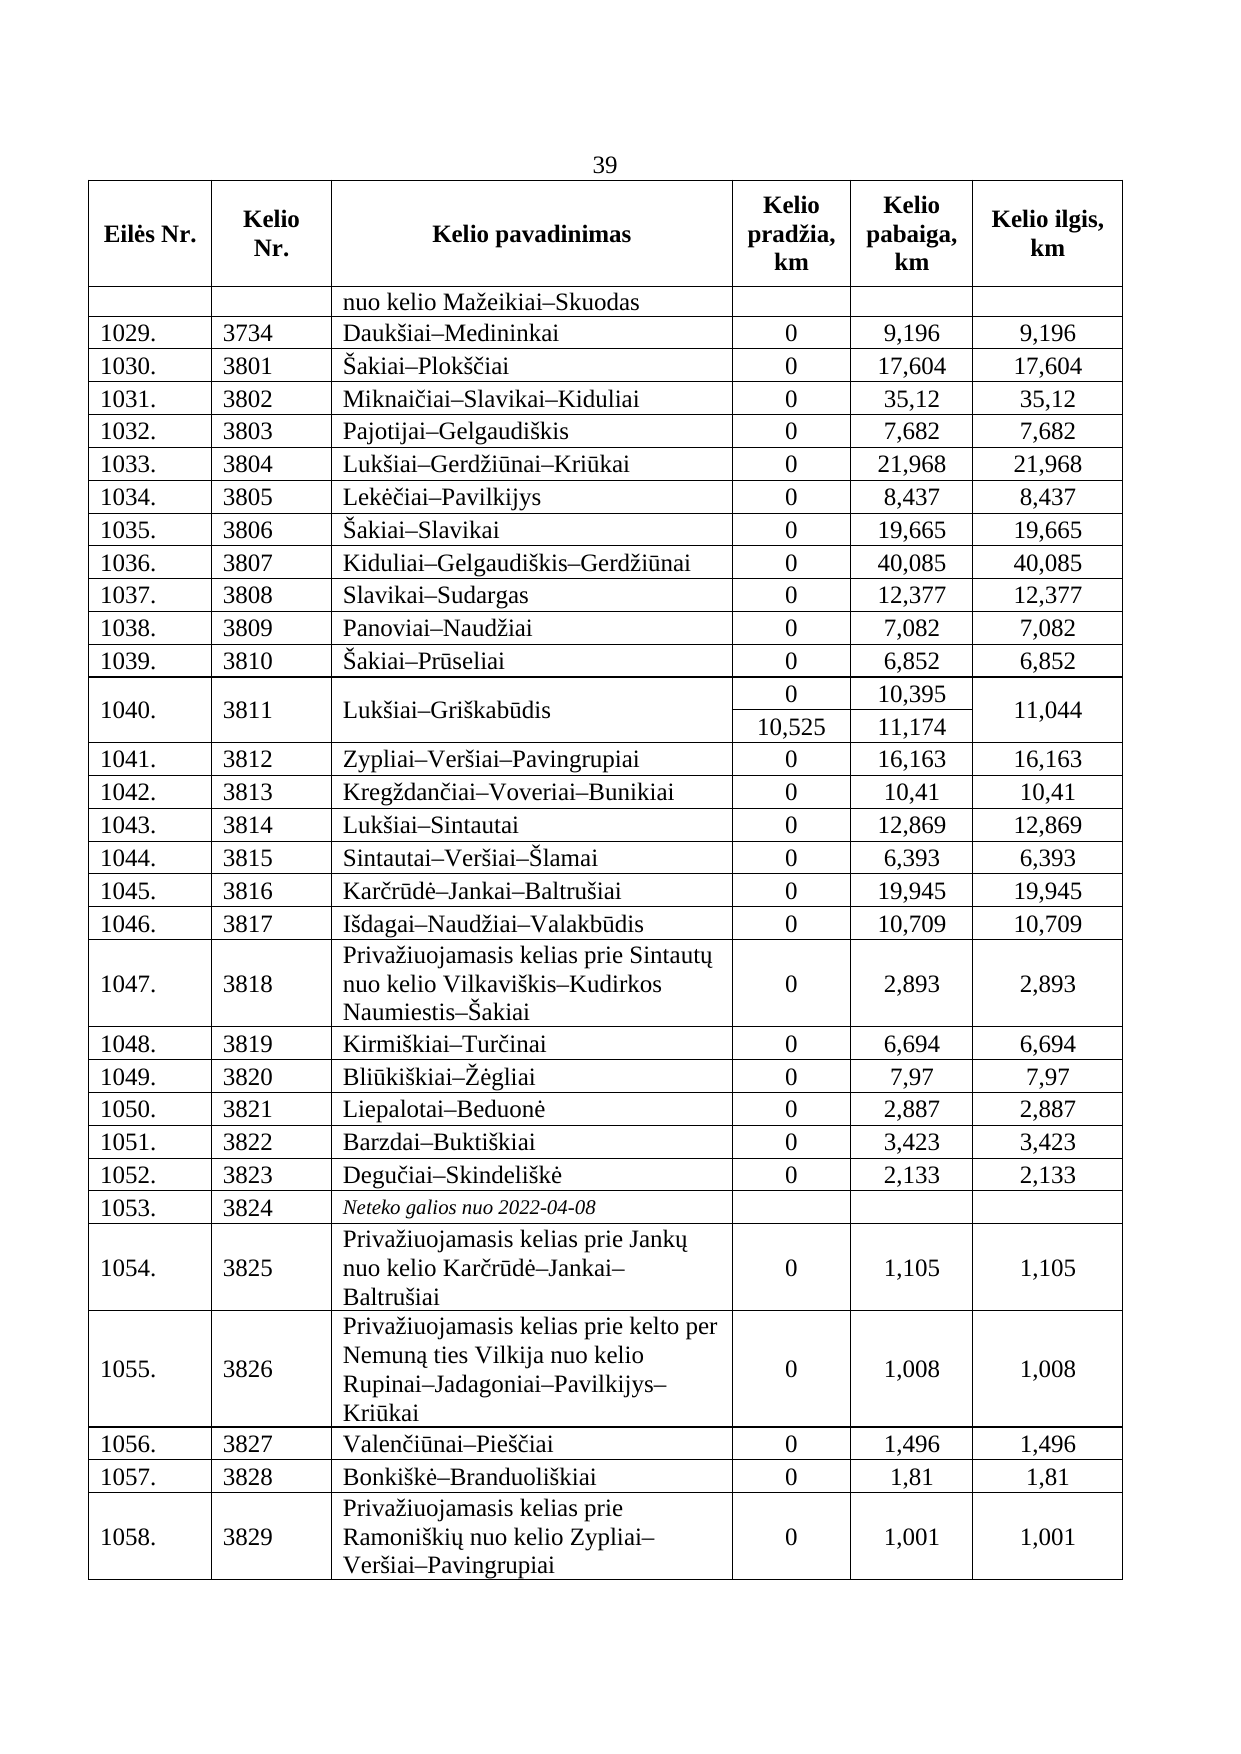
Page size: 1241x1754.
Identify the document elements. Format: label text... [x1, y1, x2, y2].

table_cell 1034. [89, 481, 211, 512]
table_cell 0 [733, 1027, 850, 1059]
table_cell [89, 287, 211, 316]
table_cell Privažiuojamasis kelias prie kelto per Nemuną ties Vilkija nuo kelio Rupinai–Jadagoniai–Pavilkijys–Kriūkai [332, 1311, 732, 1426]
table_cell 1058. [89, 1493, 211, 1579]
table_cell 0 [733, 940, 850, 1026]
table_cell 1037. [89, 579, 211, 611]
table_cell 1056. [89, 1428, 211, 1459]
table_cell Slavikai–Sudargas [332, 579, 732, 611]
table_cell 21,968 [851, 448, 972, 479]
table_cell 3734 [212, 317, 331, 348]
table_cell 1040. [89, 678, 211, 742]
table_cell 0 [733, 743, 850, 775]
table_cell 3827 [212, 1428, 331, 1459]
table_cell 0 [733, 382, 850, 414]
table_cell 0 [733, 907, 850, 939]
table_cell [851, 1191, 972, 1223]
table_cell 1036. [89, 546, 211, 578]
table_cell 17,604 [973, 349, 1122, 381]
table_cell 3807 [212, 546, 331, 578]
table_cell 1,008 [851, 1311, 972, 1426]
table_cell 6,393 [851, 842, 972, 873]
table_cell 2,133 [851, 1159, 972, 1190]
table_cell 1045. [89, 874, 211, 906]
table_cell 0 [733, 1428, 850, 1459]
table_cell 0 [733, 448, 850, 479]
table_cell [851, 287, 972, 316]
table_cell 10,709 [973, 907, 1122, 939]
table_header Eilės Nr. [89, 181, 211, 286]
table_cell Degučiai–Skindeliškė [332, 1159, 732, 1190]
table_cell 3,423 [851, 1126, 972, 1157]
table_cell 1,496 [973, 1428, 1122, 1459]
table_cell 12,377 [973, 579, 1122, 611]
table_cell 0 [733, 1493, 850, 1579]
table_cell 1033. [89, 448, 211, 479]
table_cell 1048. [89, 1027, 211, 1059]
table_cell Privažiuojamasis kelias prie Jankų nuo kelio Karčrūdė–Jankai–Baltrušiai [332, 1224, 732, 1310]
table_cell 3804 [212, 448, 331, 479]
table_cell 1047. [89, 940, 211, 1026]
table_cell Lukšiai–Griškabūdis [332, 678, 732, 742]
table_cell Kiduliai–Gelgaudiškis–Gerdžiūnai [332, 546, 732, 578]
table_cell 1053. [89, 1191, 211, 1223]
table_cell 3801 [212, 349, 331, 381]
table_cell 19,665 [973, 514, 1122, 545]
table_cell 1032. [89, 415, 211, 447]
table_cell 0 [733, 1159, 850, 1190]
table_cell Karčrūdė–Jankai–Baltrušiai [332, 874, 732, 906]
table_cell 3811 [212, 678, 331, 742]
table_cell 7,082 [973, 612, 1122, 644]
table_cell 10,41 [973, 776, 1122, 808]
table_cell 6,852 [851, 645, 972, 676]
table_cell 1051. [89, 1126, 211, 1157]
table_cell 8,437 [973, 481, 1122, 512]
table_cell 1039. [89, 645, 211, 676]
table_cell 1049. [89, 1060, 211, 1092]
table_header Kelio pabaiga, km [851, 181, 972, 286]
table_cell 3819 [212, 1027, 331, 1059]
table_cell Privažiuojamasis kelias prie Sintautų nuo kelio Vilkaviškis–Kudirkos Naumiestis–Šakiai [332, 940, 732, 1026]
table_cell Daukšiai–Medininkai [332, 317, 732, 348]
table_cell 7,682 [973, 415, 1122, 447]
table_cell 2,887 [851, 1093, 972, 1125]
table_cell 3824 [212, 1191, 331, 1223]
table_cell 0 [733, 776, 850, 808]
table_cell 6,694 [851, 1027, 972, 1059]
table_header Kelio pradžia, km [733, 181, 850, 286]
table_cell 8,437 [851, 481, 972, 512]
table_cell 1055. [89, 1311, 211, 1426]
table_cell 0 [733, 874, 850, 906]
table_cell Bliūkiškiai–Žėgliai [332, 1060, 732, 1092]
table_cell 3829 [212, 1493, 331, 1579]
table_cell 3805 [212, 481, 331, 512]
table_cell 6,694 [973, 1027, 1122, 1059]
table_cell 3818 [212, 940, 331, 1026]
table_cell 3803 [212, 415, 331, 447]
table_cell 1030. [89, 349, 211, 381]
table_cell Panoviai–Naudžiai [332, 612, 732, 644]
table_header Kelio ilgis, km [973, 181, 1122, 286]
table_cell 10,709 [851, 907, 972, 939]
table_cell 3822 [212, 1126, 331, 1157]
table_cell Valenčiūnai–Pieščiai [332, 1428, 732, 1459]
table_cell 1050. [89, 1093, 211, 1125]
table_cell 12,377 [851, 579, 972, 611]
table_header Kelio Nr. [212, 181, 331, 286]
table_cell 40,085 [851, 546, 972, 578]
table_cell 0 [733, 1311, 850, 1426]
table_cell [733, 1191, 850, 1223]
table_cell 0 [733, 1460, 850, 1492]
table_cell 3817 [212, 907, 331, 939]
table_cell 3802 [212, 382, 331, 414]
table_cell 3821 [212, 1093, 331, 1125]
table_cell 9,196 [973, 317, 1122, 348]
table_cell 35,12 [851, 382, 972, 414]
table_cell Šakiai–Plokščiai [332, 349, 732, 381]
table_cell 40,085 [973, 546, 1122, 578]
table_cell 2,893 [851, 940, 972, 1026]
table_cell Lukšiai–Gerdžiūnai–Kriūkai [332, 448, 732, 479]
table_cell Šakiai–Slavikai [332, 514, 732, 545]
table_cell 1,81 [851, 1460, 972, 1492]
table_cell 3812 [212, 743, 331, 775]
table_cell 3815 [212, 842, 331, 873]
table_cell Pajotijai–Gelgaudiškis [332, 415, 732, 447]
table_cell Barzdai–Buktiškiai [332, 1126, 732, 1157]
table_cell 1,001 [851, 1493, 972, 1579]
table_cell 19,665 [851, 514, 972, 545]
table_cell 0 [733, 1224, 850, 1310]
table_cell Zypliai–Veršiai–Pavingrupiai [332, 743, 732, 775]
table_cell 11,174 [851, 710, 972, 742]
table_cell 3823 [212, 1159, 331, 1190]
table_cell nuo kelio Mažeikiai–Skuodas [332, 287, 732, 316]
table_cell 3808 [212, 579, 331, 611]
table_cell 7,082 [851, 612, 972, 644]
table_cell Lukšiai–Sintautai [332, 809, 732, 841]
table_cell Neteko galios nuo 2022-04-08 [332, 1191, 732, 1223]
table_cell 0 [733, 546, 850, 578]
table_header Kelio pavadinimas [332, 181, 732, 286]
table_cell 0 [733, 349, 850, 381]
table_cell 0 [733, 317, 850, 348]
table_cell Sintautai–Veršiai–Šlamai [332, 842, 732, 873]
table_cell Kregždančiai–Voveriai–Bunikiai [332, 776, 732, 808]
table_cell 3813 [212, 776, 331, 808]
table_cell 12,869 [851, 809, 972, 841]
table_cell 3825 [212, 1224, 331, 1310]
table_cell [973, 1191, 1122, 1223]
table_cell 16,163 [973, 743, 1122, 775]
table_cell 3,423 [973, 1126, 1122, 1157]
table_cell 1044. [89, 842, 211, 873]
table_cell 7,97 [851, 1060, 972, 1092]
table_cell Lekėčiai–Pavilkijys [332, 481, 732, 512]
table_cell Šakiai–Prūseliai [332, 645, 732, 676]
table_cell 1043. [89, 809, 211, 841]
table_cell 6,852 [973, 645, 1122, 676]
table_cell 35,12 [973, 382, 1122, 414]
table_cell 12,869 [973, 809, 1122, 841]
table_cell 1,496 [851, 1428, 972, 1459]
table_cell 19,945 [973, 874, 1122, 906]
table_cell 3814 [212, 809, 331, 841]
table_cell 1,81 [973, 1460, 1122, 1492]
table_cell 2,887 [973, 1093, 1122, 1125]
table_cell 1052. [89, 1159, 211, 1190]
table_cell 0 [733, 645, 850, 676]
table_cell 7,682 [851, 415, 972, 447]
table_cell 3806 [212, 514, 331, 545]
table_cell 0 [733, 1060, 850, 1092]
table_cell 1046. [89, 907, 211, 939]
table_cell 0 [733, 415, 850, 447]
table_cell 10,395 [851, 678, 972, 709]
table_cell 0 [733, 612, 850, 644]
table_cell 3810 [212, 645, 331, 676]
table_cell Kirmiškiai–Turčinai [332, 1027, 732, 1059]
table_cell 1,105 [973, 1224, 1122, 1310]
table_cell 1057. [89, 1460, 211, 1492]
table_cell 0 [733, 1093, 850, 1125]
table_cell 0 [733, 1126, 850, 1157]
table_cell [973, 287, 1122, 316]
table_cell 3828 [212, 1460, 331, 1492]
table_cell 10,525 [733, 710, 850, 742]
table_cell Išdagai–Naudžiai–Valakbūdis [332, 907, 732, 939]
table_cell [212, 287, 331, 316]
table_cell 3826 [212, 1311, 331, 1426]
table_cell 7,97 [973, 1060, 1122, 1092]
table_cell Privažiuojamasis kelias prie Ramoniškių nuo kelio Zypliai–Veršiai–Pavingrupiai [332, 1493, 732, 1579]
table_cell 0 [733, 514, 850, 545]
table_cell 21,968 [973, 448, 1122, 479]
table_cell 1042. [89, 776, 211, 808]
table_cell 1038. [89, 612, 211, 644]
table_cell 2,133 [973, 1159, 1122, 1190]
table_cell 0 [733, 809, 850, 841]
table_cell [733, 287, 850, 316]
table_cell 9,196 [851, 317, 972, 348]
table_cell 0 [733, 579, 850, 611]
table_cell 1035. [89, 514, 211, 545]
table_cell 16,163 [851, 743, 972, 775]
table_cell 0 [733, 842, 850, 873]
table_cell 3820 [212, 1060, 331, 1092]
table_cell 1,105 [851, 1224, 972, 1310]
table_cell 17,604 [851, 349, 972, 381]
table_cell 3809 [212, 612, 331, 644]
table_cell Miknaičiai–Slavikai–Kiduliai [332, 382, 732, 414]
table_cell 1,008 [973, 1311, 1122, 1426]
table_cell 3816 [212, 874, 331, 906]
table_cell 0 [733, 481, 850, 512]
table_cell 2,893 [973, 940, 1122, 1026]
table_cell 1031. [89, 382, 211, 414]
table_cell 1029. [89, 317, 211, 348]
table_cell Bonkiškė–Branduoliškiai [332, 1460, 732, 1492]
table_cell 1,001 [973, 1493, 1122, 1579]
table_cell Liepalotai–Beduonė [332, 1093, 732, 1125]
table_cell 1054. [89, 1224, 211, 1310]
table_cell 6,393 [973, 842, 1122, 873]
table_cell 1041. [89, 743, 211, 775]
table_cell 11,044 [973, 678, 1122, 742]
table_cell 10,41 [851, 776, 972, 808]
table_cell 19,945 [851, 874, 972, 906]
table_cell 0 [733, 678, 850, 709]
